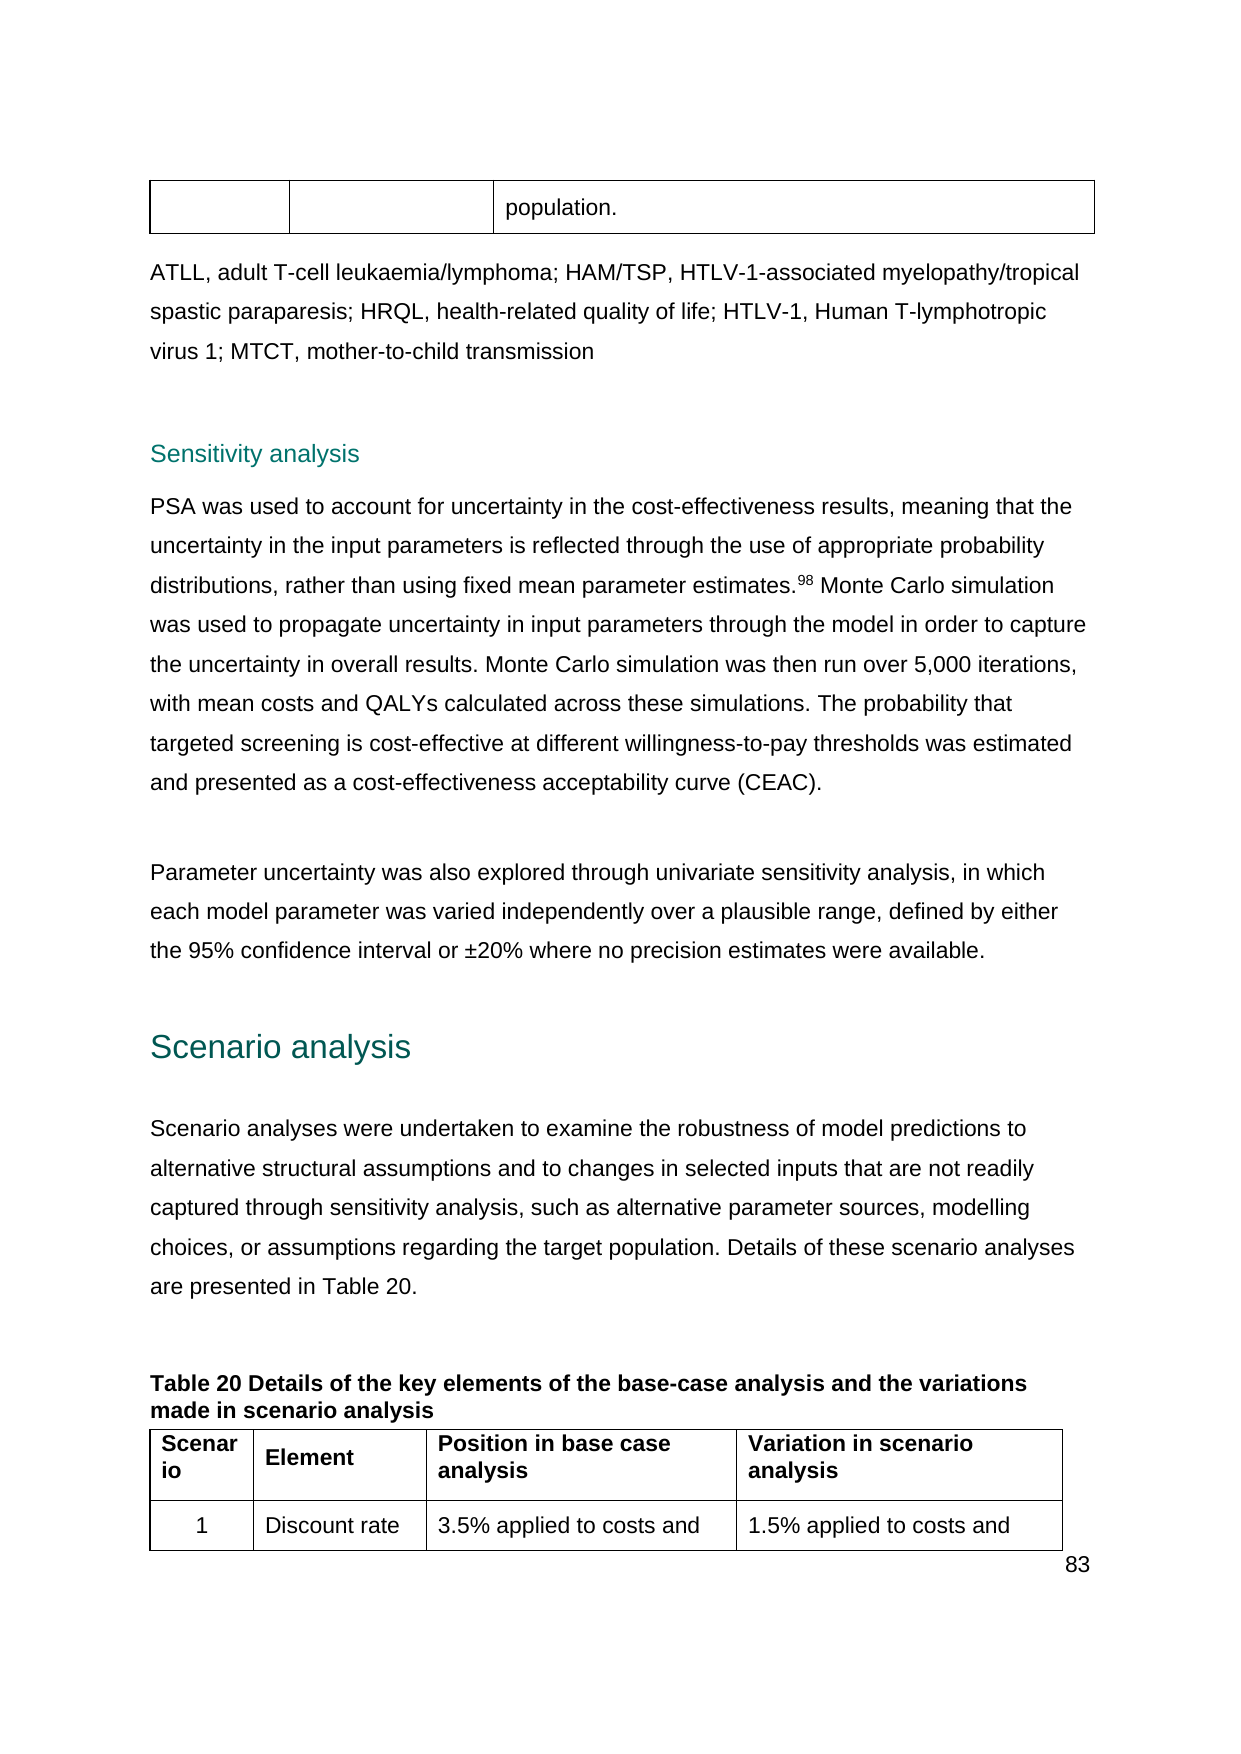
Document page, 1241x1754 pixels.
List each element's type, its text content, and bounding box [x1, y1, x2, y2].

text Parameter uncertainty was also explored through univariate sensitivity analysis, in which each model parameter was varied independently over a plausible range, defined by either the 95% confidence interval or ±20% where no precision estimates were available. [150, 858, 1090, 964]
table_cell 1 [151, 1501, 253, 1550]
text Scenario analyses were undertaken to examine the robustness of model predictions to alternative structural assumptions and to changes in selected inputs that are not readily captured through sensitivity analysis, such as alternative parameter sources, modelling choices, or assumptions regarding the target population. Details of these scenario analyses are presented in Table 20. [150, 1115, 1090, 1300]
table_header Position in base case analysis [427, 1430, 736, 1500]
table_header Variation in scenario analysis [737, 1430, 1062, 1500]
table_cell population. [494, 181, 1094, 233]
table_cell [290, 181, 493, 233]
subtitle Table 20 Details of the key elements of the base-case analysis and the variations made in scenario analysis [150, 1370, 1090, 1423]
table_header Scenario [151, 1430, 253, 1500]
subtitle Sensitivity analysis [150, 439, 1090, 468]
table_cell Discount rate [254, 1501, 426, 1550]
table_cell 1.5% applied to costs and [737, 1501, 1062, 1550]
table_header Element [254, 1430, 426, 1500]
text ATLL, adult T-cell leukaemia/lymphoma; HAM/TSP, HTLV-1-associated myelopathy/tropical spastic paraparesis; HRQL, health-related quality of life; HTLV-1, Human T-lymphotropic virus 1; MTCT, mother-to-child transmission [150, 259, 1090, 364]
subtitle Scenario analysis [150, 1027, 1090, 1065]
table_cell 3.5% applied to costs and [427, 1501, 736, 1550]
table_cell [151, 181, 289, 233]
text PSA was used to account for uncertainty in the cost-effectiveness results, meaning that the uncertainty in the input parameters is reflected through the use of appropriate probability distributions, rather than using fixed mean parameter estimates.98 Monte Carlo simulation was used to propagate uncertainty in input parameters through the model in order to capture the uncertainty in overall results. Monte Carlo simulation was then run over 5,000 iterations, with mean costs and QALYs calculated across these simulations. The probability that targeted screening is cost-effective at different willingness-to-pay thresholds was estimated and presented as a cost-effectiveness acceptability curve (CEAC). [150, 493, 1090, 795]
